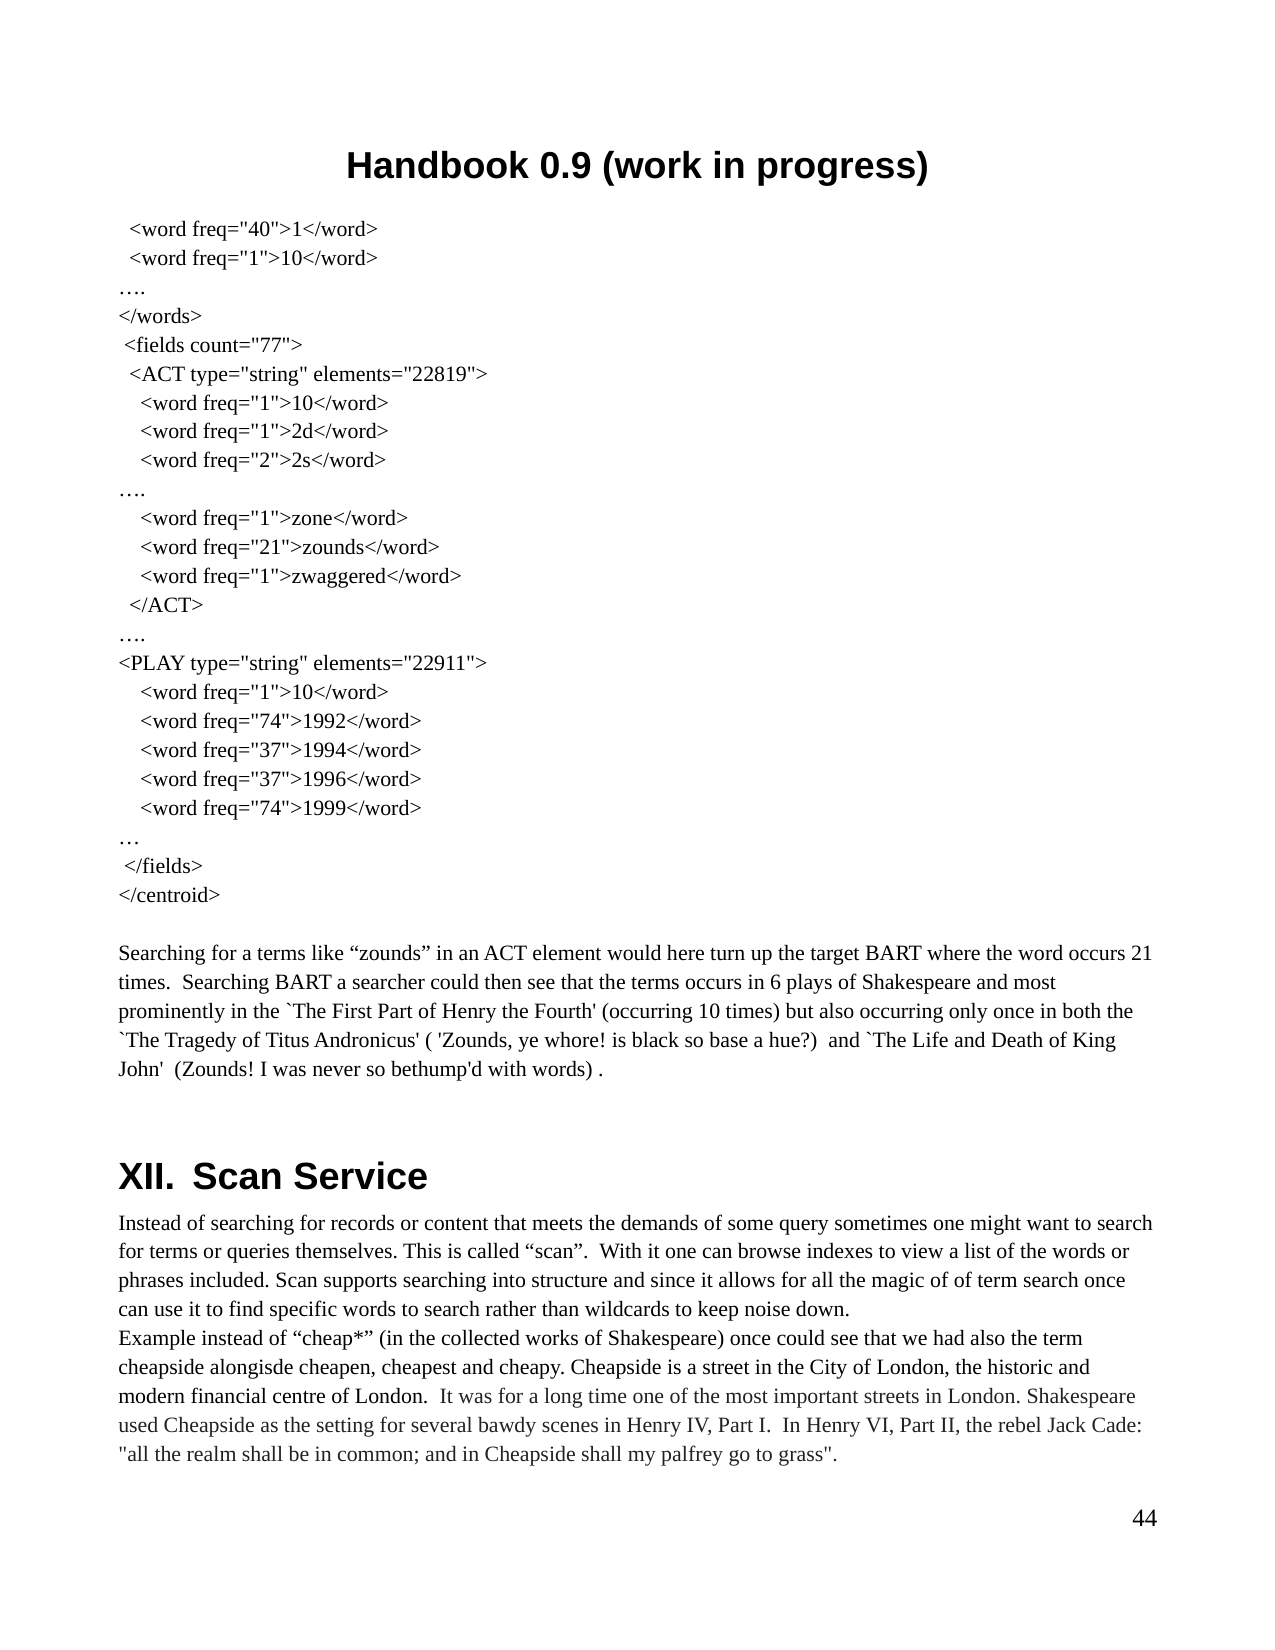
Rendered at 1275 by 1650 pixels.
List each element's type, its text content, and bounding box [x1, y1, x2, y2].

text <word freq="1">10</word> [118, 679, 1157, 704]
text …. [118, 274, 1157, 299]
text <word freq="1">zone</word> [118, 505, 1157, 531]
text <word freq="37">1996</word> [118, 766, 1157, 791]
text <ACT type="string" elements="22819"> [118, 361, 1157, 386]
text <PLAY type="string" elements="22911"> [118, 650, 1157, 675]
text <word freq="1">2d</word> [118, 418, 1157, 444]
text <word freq="37">1994</word> [118, 737, 1157, 762]
subtitle Scan Service [118, 1153, 1157, 1197]
text <word freq="74">1999</word> [118, 795, 1157, 820]
text …. [118, 621, 1157, 646]
text Searching for a terms like “zounds” in an ACT element would here turn up the target BART where the word occurs 21 times. Searching BART a searcher could then see that the terms occurs in 6 plays of Shakespeare and most prominently in the `The First Part of Henry the Fourth' (occurring 10 times) but also occurring only once in both the `The Tragedy of Titus Andronicus' ( 'Zounds, ye whore! is black so base a hue?) and `The Life and Death of King John' (Zounds! I was never so bethump'd with words) . [118, 940, 1157, 1081]
text Example instead of “cheap*” (in the collected works of Shakespeare) once could see that we had also the term cheapside alongisde cheapen, cheapest and cheapy. Cheapside is a street in the City of London, the historic and modern financial centre of London. It was for a long time one of the most important streets in London. Shakespeare used Cheapside as the setting for several bawdy scenes in Henry IV, Part I. In Henry VI, Part II, the rebel Jack Cade: "all the realm shall be in common; and in Cheapside shall my palfrey go to grass". [118, 1325, 1157, 1466]
text <word freq="40">1</word> [118, 216, 1157, 241]
text …. [118, 476, 1157, 502]
text <word freq="1">10</word> [118, 389, 1157, 415]
text <word freq="2">2s</word> [118, 447, 1157, 473]
text <word freq="21">zounds</word> [118, 534, 1157, 559]
text <word freq="74">1992</word> [118, 708, 1157, 733]
text <word freq="1">zwaggered</word> [118, 563, 1157, 588]
text <word freq="1">10</word> [118, 245, 1157, 270]
text … [118, 824, 1157, 849]
text </ACT> [118, 592, 1157, 617]
text </fields> [118, 853, 1157, 878]
text Instead of searching for records or content that meets the demands of some query sometimes one might want to search for terms or queries themselves. This is called “scan”. With it one can browse indexes to view a list of the words or phrases included. Scan supports searching into structure and since it allows for all the magic of of term search once can use it to find specific words to search rather than wildcards to keep noise down. [118, 1209, 1157, 1322]
text </centroid> [118, 882, 1157, 907]
text </words> [118, 303, 1157, 328]
text <fields count="77"> [118, 332, 1157, 357]
